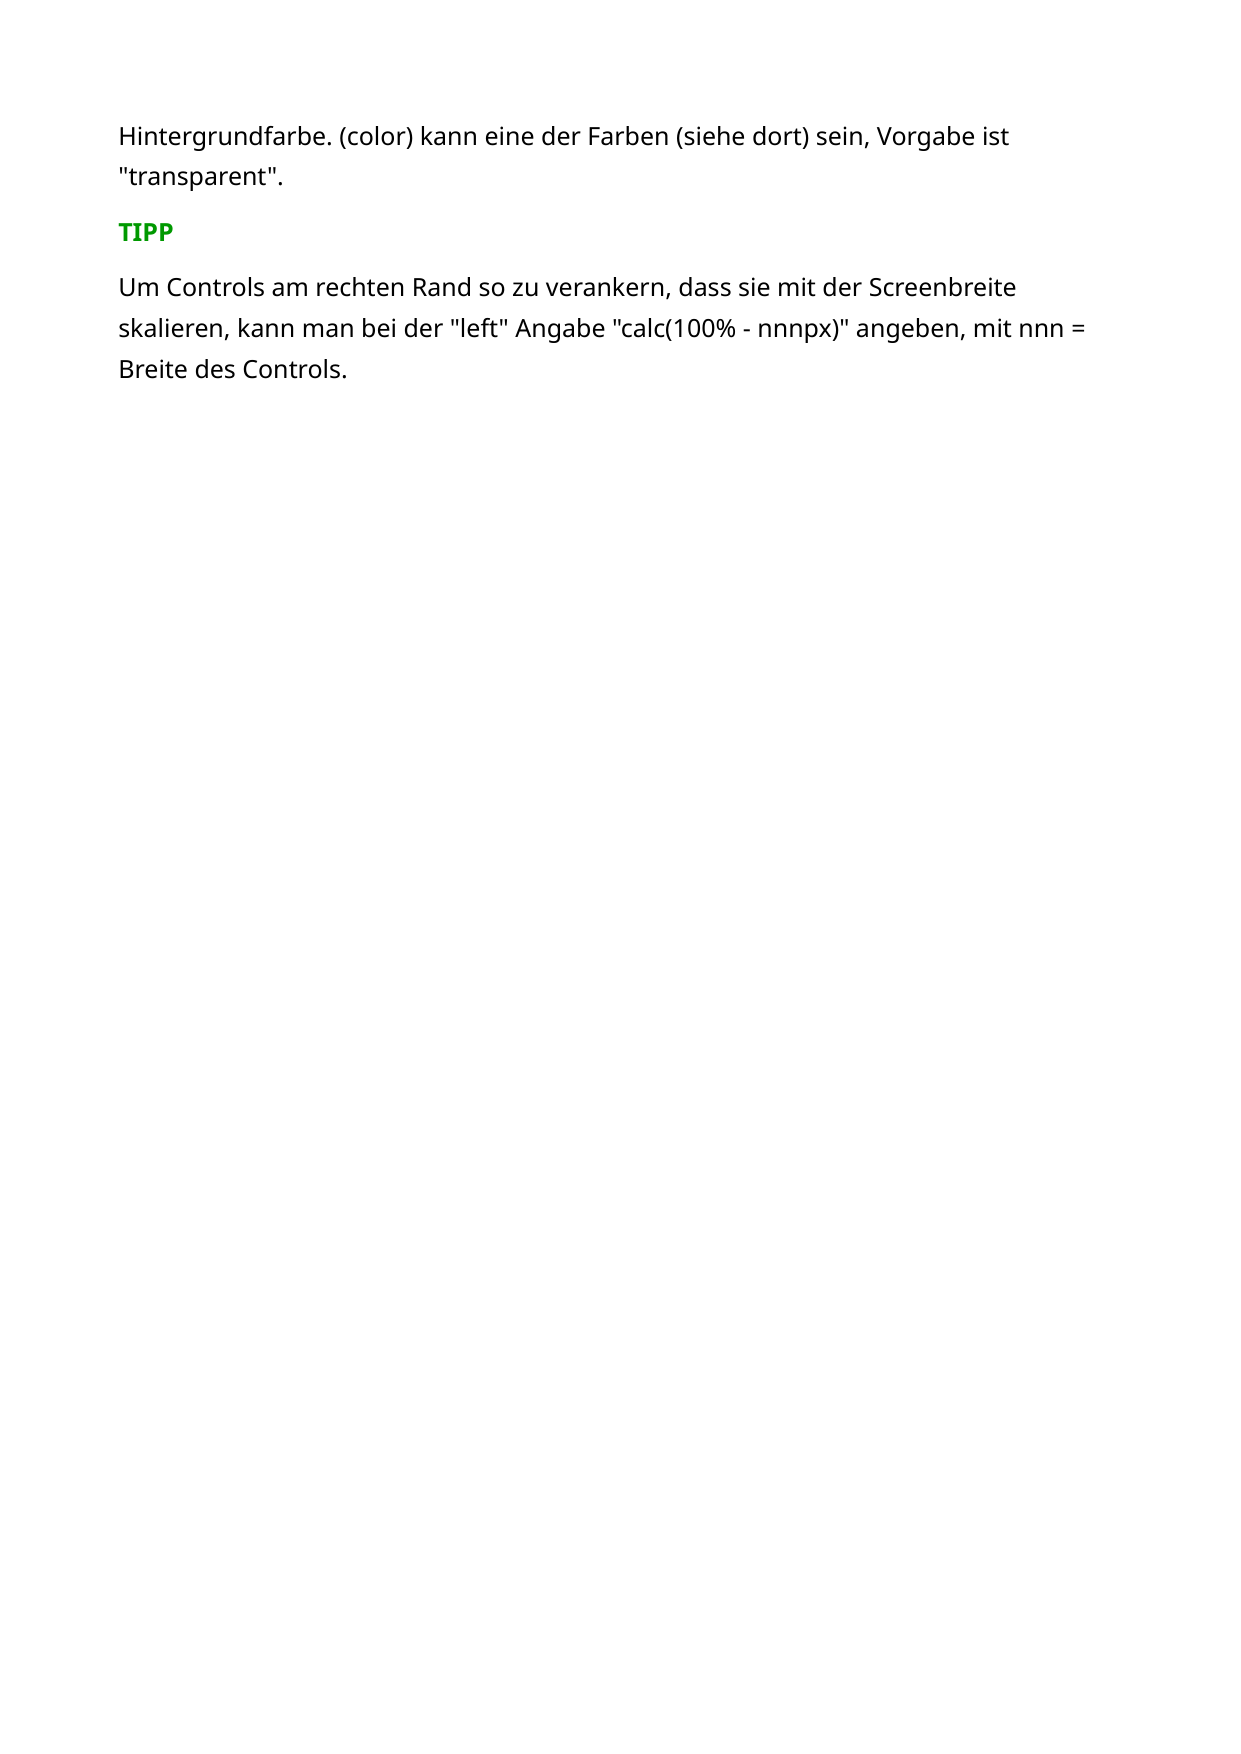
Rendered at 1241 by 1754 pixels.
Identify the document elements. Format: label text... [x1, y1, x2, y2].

text Um Controls am rechten Rand so zu verankern, dass sie mit der Screenbreite skalieren, kann man bei der "left" Angabe "calc(100% - nnnpx)" angeben, mit nnn = Breite des Controls. [118, 270, 1122, 386]
text Hintergrundfarbe. (color) kann eine der Farben (siehe dort) sein, Vorgabe ist "transparent". [118, 118, 1122, 193]
text TIPP [118, 214, 1122, 248]
